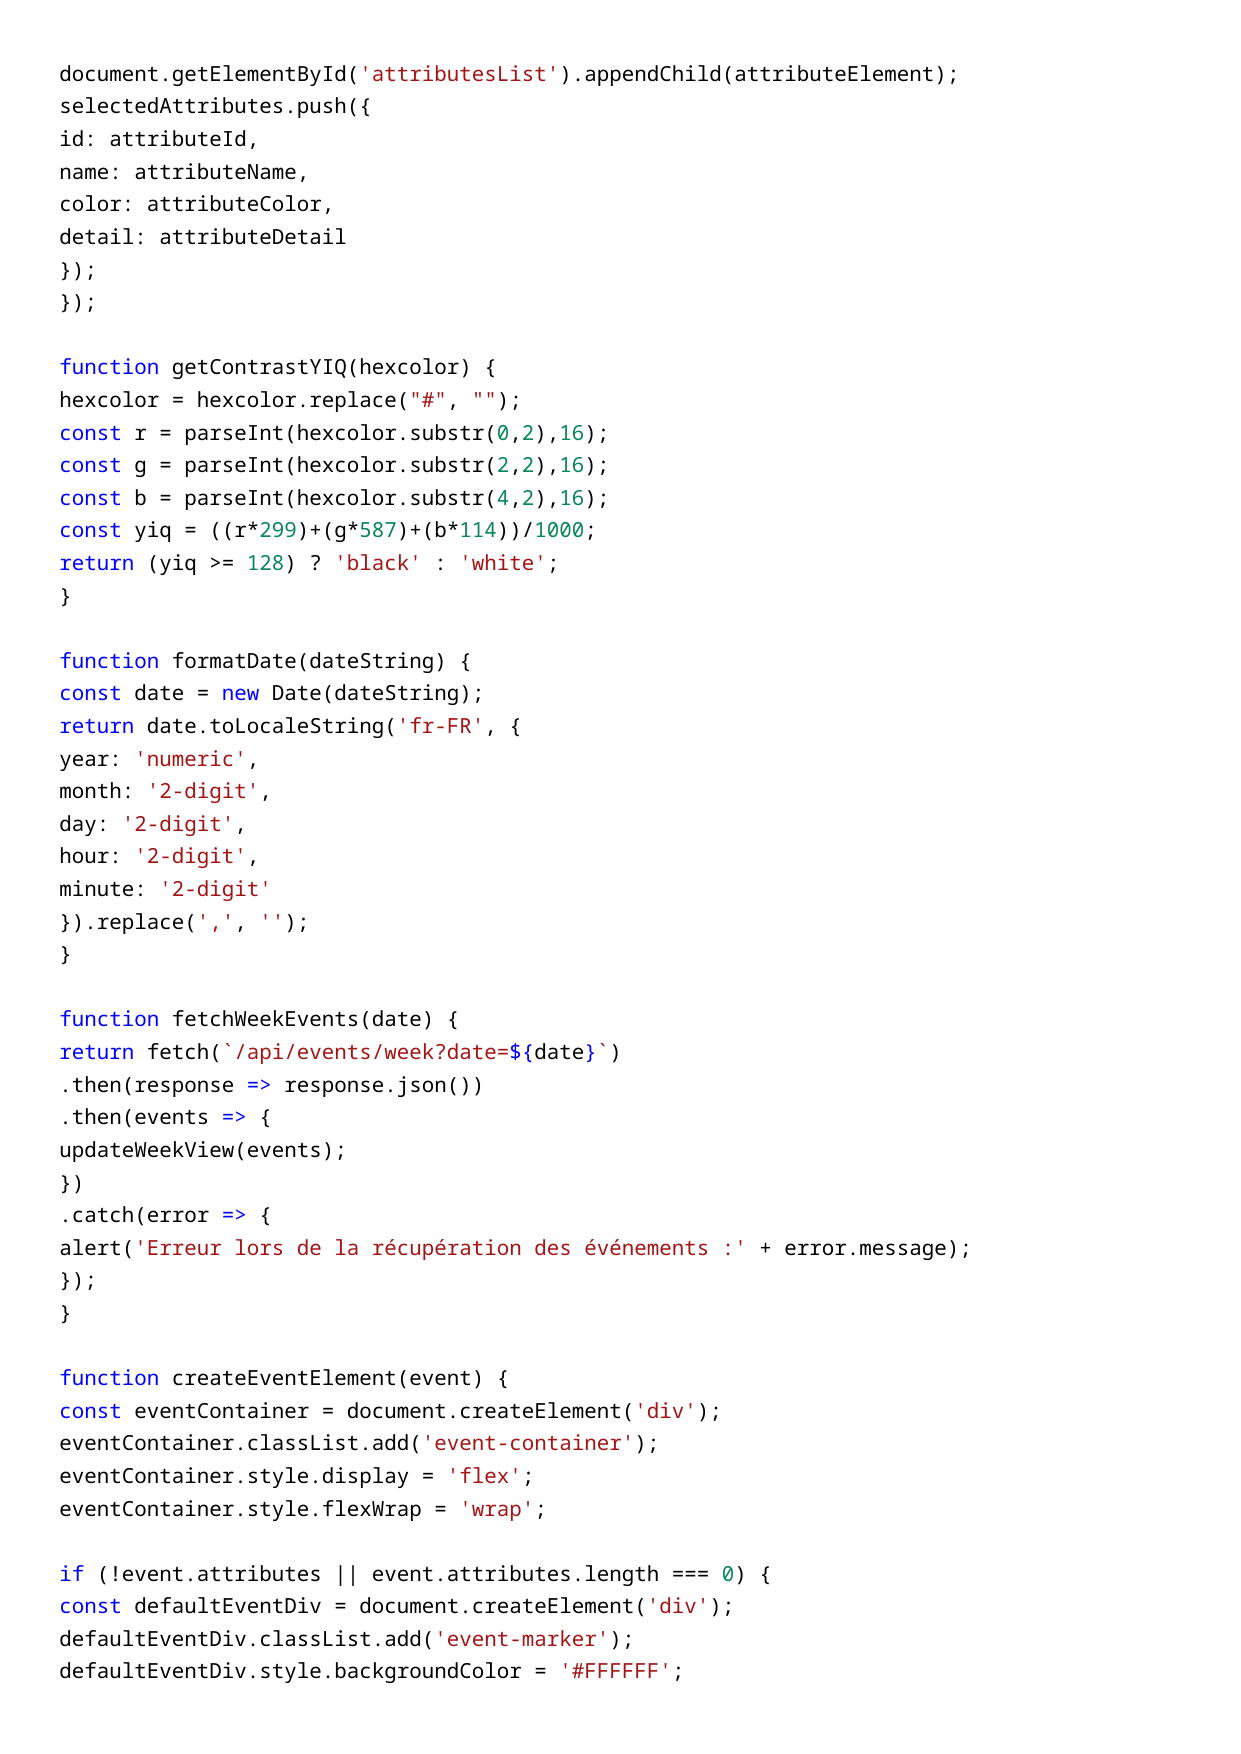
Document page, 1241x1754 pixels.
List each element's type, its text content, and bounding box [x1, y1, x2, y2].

text eventContainer.style.display = 'flex'; [59, 1461, 1181, 1489]
text .catch(error => { [59, 1200, 1181, 1229]
text color: attributeColor, [59, 189, 1181, 218]
text year: 'numeric', [59, 744, 1181, 772]
text .then(events => { [59, 1102, 1181, 1131]
text return date.toLocaleString('fr-FR', { [59, 711, 1181, 739]
text hour: '2-digit', [59, 842, 1181, 870]
text defaultEventDiv.style.backgroundColor = '#FFFFFF'; [59, 1657, 1181, 1685]
text const date = new Date(dateString); [59, 678, 1181, 707]
text function formatDate(dateString) { [59, 646, 1181, 674]
text function fetchWeekEvents(date) { [59, 1004, 1181, 1033]
text }); [59, 255, 1181, 283]
text function getContrastYIQ(hexcolor) { [59, 352, 1181, 381]
text alert('Erreur lors de la récupération des événements :' + error.message); [59, 1233, 1181, 1261]
text return (yiq >= 128) ? 'black' : 'white'; [59, 548, 1181, 577]
text name: attributeName, [59, 157, 1181, 185]
text defaultEventDiv.classList.add('event-marker'); [59, 1624, 1181, 1652]
text document.getElementById('attributesList').appendChild(attributeElement); [59, 59, 1181, 87]
text const defaultEventDiv = document.createElement('div'); [59, 1591, 1181, 1620]
text id: attributeId, [59, 124, 1181, 153]
text } [59, 939, 1181, 968]
text }) [59, 1168, 1181, 1196]
text .then(response => response.json()) [59, 1070, 1181, 1098]
text const r = parseInt(hexcolor.substr(0,2),16); [59, 418, 1181, 446]
text const eventContainer = document.createElement('div'); [59, 1396, 1181, 1424]
text if (!event.attributes || event.attributes.length === 0) { [59, 1559, 1181, 1587]
text selectedAttributes.push({ [59, 92, 1181, 120]
text } [59, 1298, 1181, 1326]
text function createEventElement(event) { [59, 1363, 1181, 1392]
text day: '2-digit', [59, 809, 1181, 837]
text detail: attributeDetail [59, 222, 1181, 251]
text }); [59, 287, 1181, 316]
text minute: '2-digit' [59, 874, 1181, 903]
text hexcolor = hexcolor.replace("#", ""); [59, 385, 1181, 413]
text }); [59, 1265, 1181, 1294]
text const yiq = ((r*299)+(g*587)+(b*114))/1000; [59, 516, 1181, 544]
text return fetch(`/api/events/week?date=${date}`) [59, 1037, 1181, 1066]
text const g = parseInt(hexcolor.substr(2,2),16); [59, 450, 1181, 479]
text const b = parseInt(hexcolor.substr(4,2),16); [59, 483, 1181, 511]
text eventContainer.style.flexWrap = 'wrap'; [59, 1494, 1181, 1522]
text eventContainer.classList.add('event-container'); [59, 1428, 1181, 1457]
text }).replace(',', ''); [59, 907, 1181, 935]
text } [59, 581, 1181, 609]
text updateWeekView(events); [59, 1135, 1181, 1163]
text month: '2-digit', [59, 776, 1181, 805]
